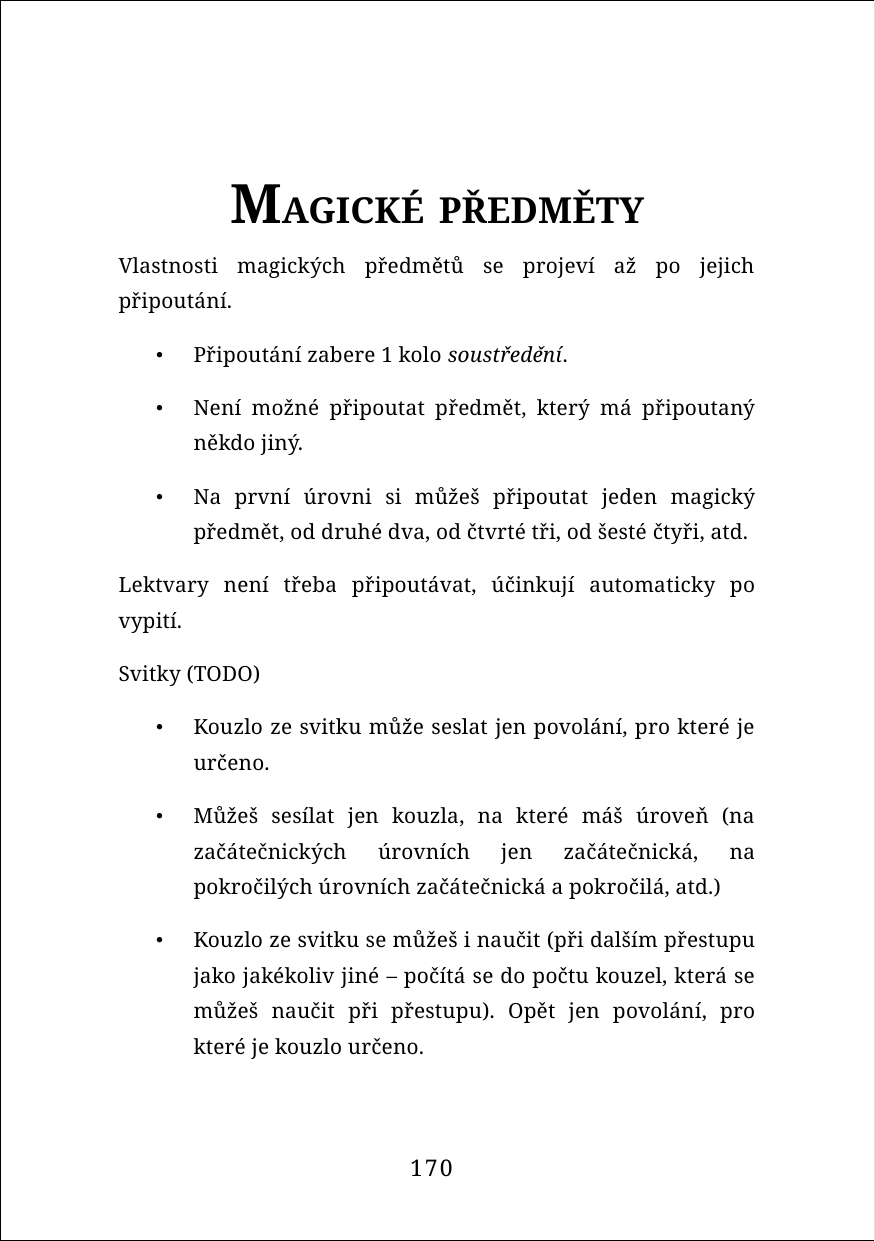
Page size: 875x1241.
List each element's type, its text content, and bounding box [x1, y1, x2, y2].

text Svitky (TODO) [118, 659, 756, 688]
text Vlastnosti magických předmětů se projeví až po jejich připoutání. [118, 251, 756, 315]
list Připoutání zabere 1 kolo soustředění. [156, 340, 756, 368]
list Není možné připoutat předmět, který má připoutaný někdo jiný. [156, 393, 756, 457]
list Můžeš sesílat jen kouzla, na které máš úroveň (na začátečnických úrovních jen začátečnická, na pokročilých úrovních začátečnická a pokročilá, atd.) [156, 801, 756, 901]
list Kouzlo ze svitku se můžeš i naučit (při dalším přestupu jako jakékoliv jiné – počítá se do počtu kouzel, která se můžeš naučit při přestupu). Opět jen povolání, pro které je kouzlo určeno. [156, 926, 756, 1061]
list Na první úrovni si můžeš připoutat jeden magický předmět, od druhé dva, od čtvrté tři, od šesté čtyři, atd. [156, 482, 756, 546]
list Kouzlo ze svitku může seslat jen povolání, pro které je určeno. [156, 712, 756, 776]
text Lektvary není třeba připoutávat, účinkují automaticky po vypití. [118, 571, 756, 634]
subtitle Magické předměty [118, 166, 756, 239]
